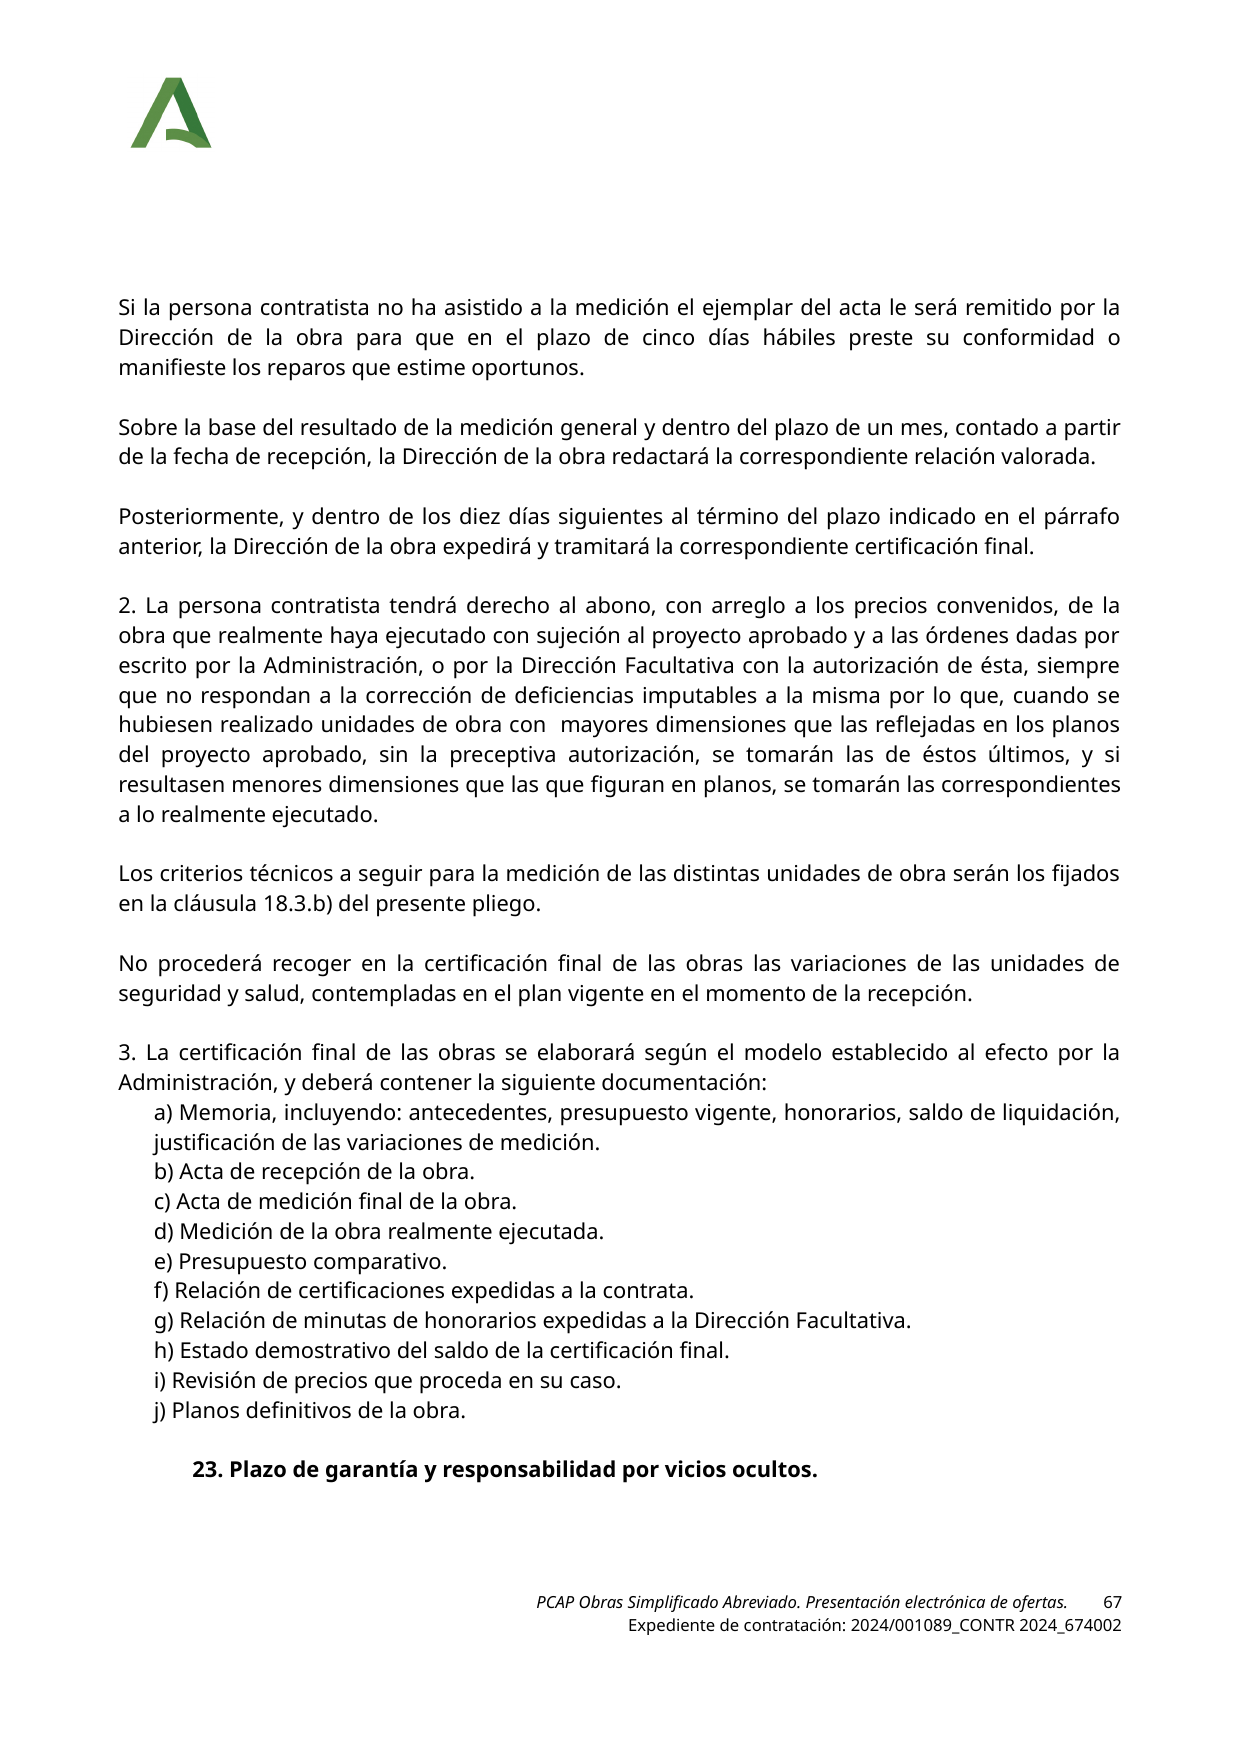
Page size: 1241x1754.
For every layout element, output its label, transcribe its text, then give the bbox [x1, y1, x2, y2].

text No procederá recoger en la certificación final de las obras las variaciones de las unidades de seguridad y salud, contempladas en el plan vigente en el momento de la recepción. [118, 948, 1122, 1007]
text d) Medición de la obra realmente ejecutada. [153, 1216, 1122, 1246]
text b) Acta de recepción de la obra. [153, 1156, 1122, 1186]
picture [127, 73, 216, 152]
text e) Presupuesto comparativo. [153, 1246, 1122, 1275]
text Sobre la base del resultado de la medición general y dentro del plazo de un mes, contado a partir de la fecha de recepción, la Dirección de la obra redactará la correspondiente relación valorada. [118, 411, 1122, 471]
text f) Relación de certificaciones expedidas a la contrata. [153, 1275, 1122, 1305]
text i) Revisión de precios que proceda en su caso. [153, 1365, 1122, 1394]
text j) Planos definitivos de la obra. [153, 1394, 1122, 1424]
subtitle 23. Plazo de garantía y responsabilidad por vicios ocultos. [118, 1454, 1122, 1484]
text 3. La certificación final de las obras se elaborará según el modelo establecido al efecto por la Administración, y deberá contener la siguiente documentación: [118, 1037, 1122, 1097]
text a) Memoria, incluyendo: antecedentes, presupuesto vigente, honorarios, saldo de liquidación, justificación de las variaciones de medición. [153, 1097, 1122, 1156]
text h) Estado demostrativo del saldo de la certificación final. [153, 1335, 1122, 1365]
text 2. La persona contratista tendrá derecho al abono, con arreglo a los precios convenidos, de la obra que realmente haya ejecutado con sujeción al proyecto aprobado y a las órdenes dadas por escrito por la Administración, o por la Dirección Facultativa con la autorización de ésta, siempre que no respondan a la corrección de deficiencias imputables a la misma por lo que, cuando se hubiesen realizado unidades de obra con mayores dimensiones que las reflejadas en los planos del proyecto aprobado, sin la preceptiva autorización, se tomarán las de éstos últimos, y si resultasen menores dimensiones que las que figuran en planos, se tomarán las correspondientes a lo realmente ejecutado. [118, 590, 1122, 828]
text g) Relación de minutas de honorarios expedidas a la Dirección Facultativa. [153, 1305, 1122, 1335]
text c) Acta de medición final de la obra. [153, 1186, 1122, 1216]
text Si la persona contratista no ha asistido a la medición el ejemplar del acta le será remitido por la Dirección de la obra para que en el plazo de cinco días hábiles preste su conformidad o manifieste los reparos que estime oportunos. [118, 292, 1122, 382]
text Los criterios técnicos a seguir para la medición de las distintas unidades de obra serán los fijados en la cláusula 18.3.b) del presente pliego. [118, 858, 1122, 918]
text Posteriormente, y dentro de los diez días siguientes al término del plazo indicado en el párrafo anterior, la Dirección de la obra expedirá y tramitará la correspondiente certificación final. [118, 501, 1122, 560]
